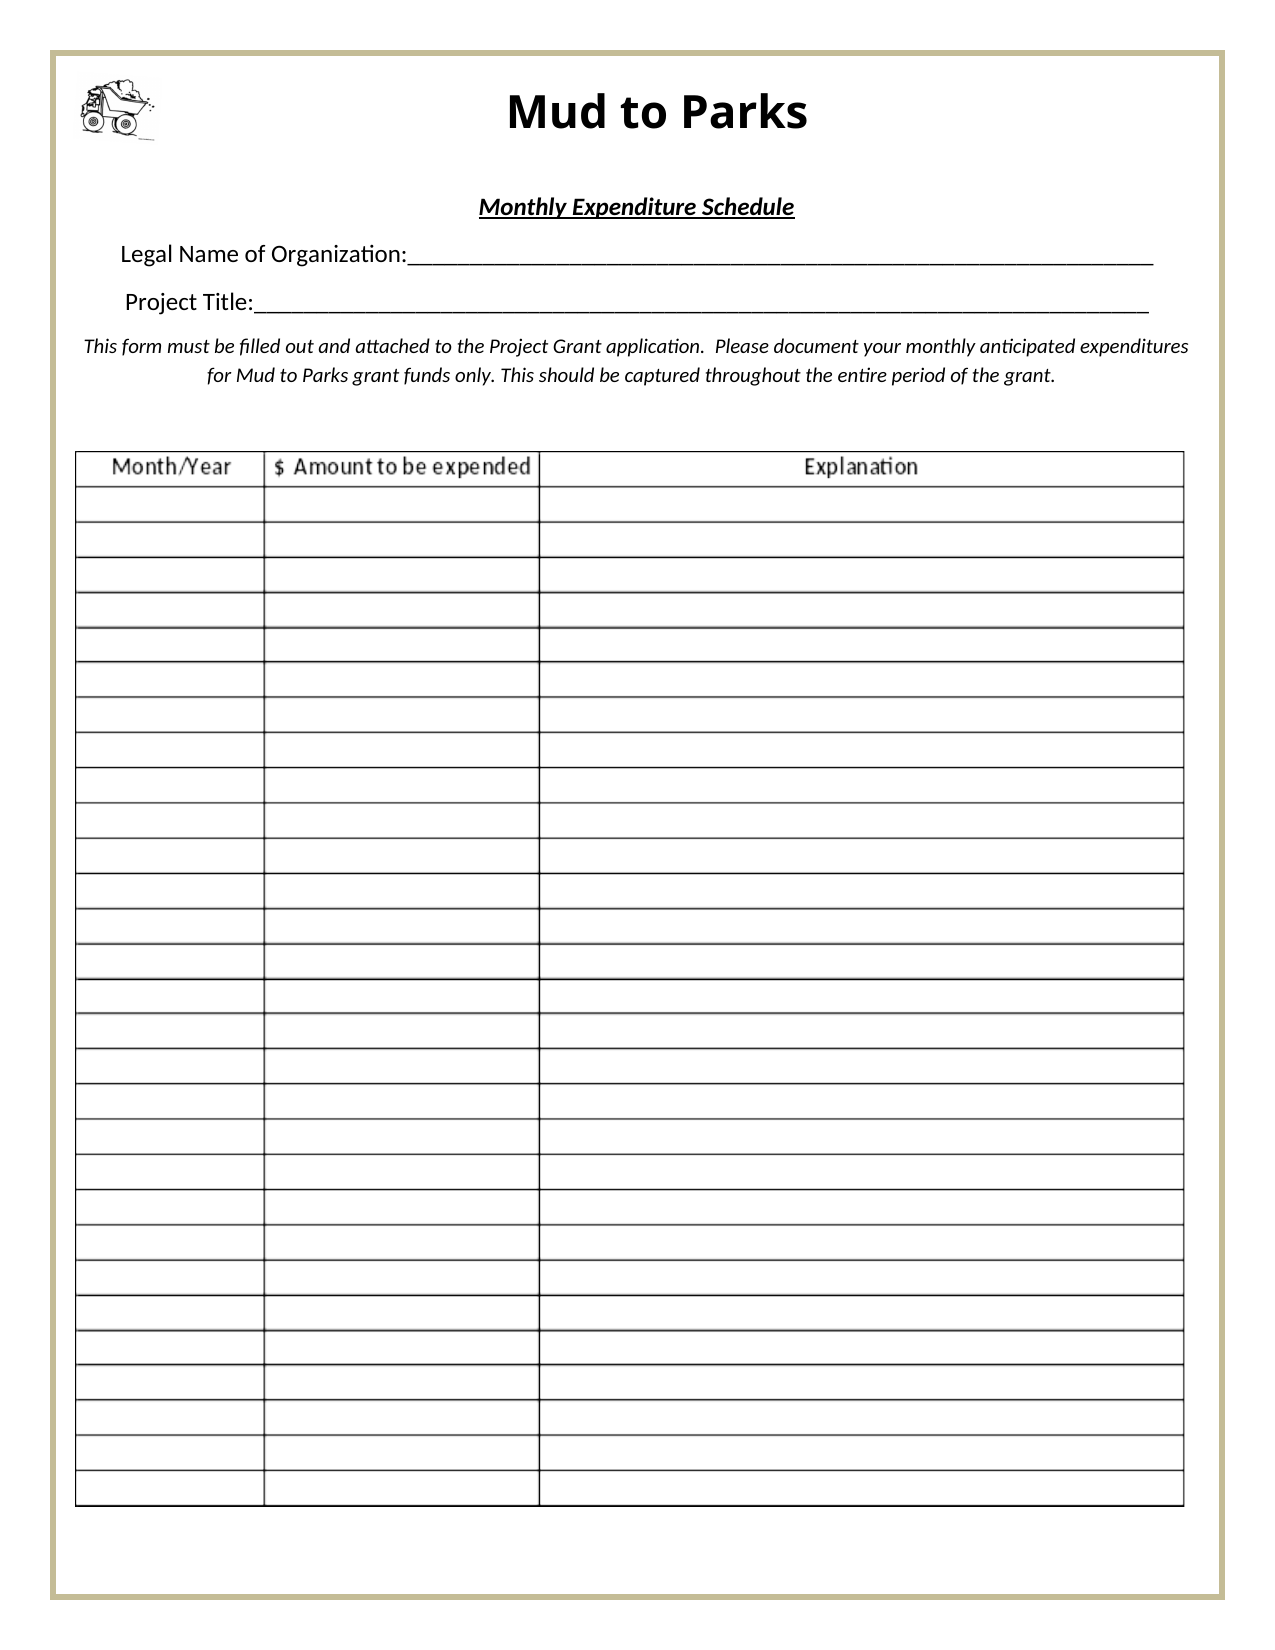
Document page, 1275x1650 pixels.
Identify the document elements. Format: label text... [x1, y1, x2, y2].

text Mud to Parks [139, 75, 1200, 143]
text Legal Name of Organization:____________________________________________________________ [75, 238, 1200, 269]
text This form must be filled out and attached to the Project Grant application. Please document your monthly anticipated expenditures for Mud to Parks grant funds only. This should be captured throughout the entire period of the grant. [75, 333, 1200, 388]
text Project Title:________________________________________________________________________ [75, 286, 1200, 316]
text Monthly Expenditure Schedule [75, 191, 1200, 221]
